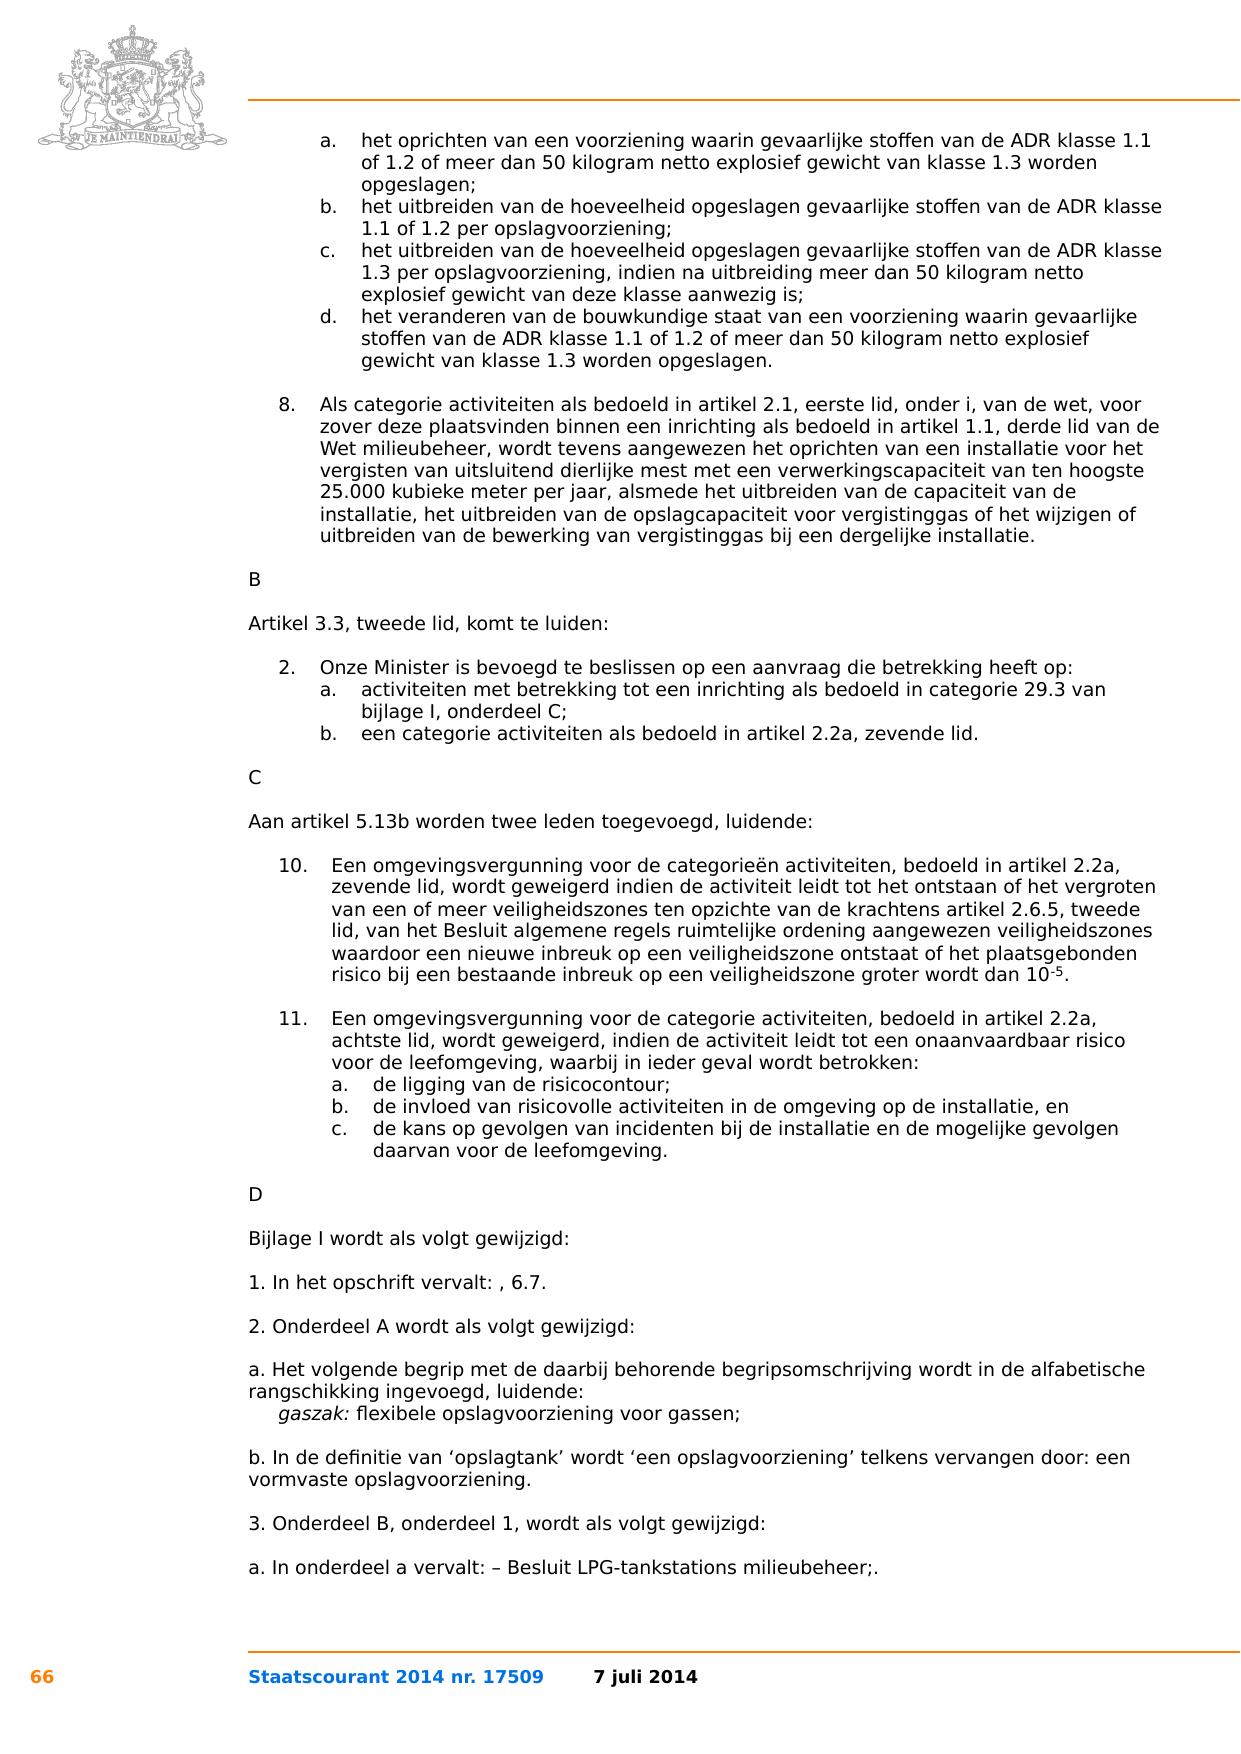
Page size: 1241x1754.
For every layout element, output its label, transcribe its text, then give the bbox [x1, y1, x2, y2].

text Bijlage I wordt als volgt gewijzigd: [248, 1228, 1163, 1250]
text C [248, 767, 1163, 789]
text B [248, 569, 1163, 591]
text 8. Als categorie activiteiten als bedoeld in artikel 2.1, eerste lid, onder i, van de wet, voor zover deze plaatsvinden binnen een inrichting als bedoeld in artikel 1.1, derde lid van de Wet milieubeheer, wordt tevens aangewezen het oprichten van een installatie voor het vergisten van uitsluitend dierlijke mest met een verwerkingscapaciteit van ten hoogste 25.000 kubieke meter per jaar, alsmede het uitbreiden van de capaciteit van de installatie, het uitbreiden van de opslagcapaciteit voor vergistinggas of het wijzigen of uitbreiden van de bewerking van vergistinggas bij een dergelijke installatie. [278, 393, 1163, 547]
text Artikel 3.3, tweede lid, komt te luiden: [248, 613, 1163, 635]
text gaszak: flexibele opslagvoorziening voor gassen; [278, 1403, 1163, 1425]
text 1. In het opschrift vervalt: , 6.7. [248, 1272, 1163, 1294]
text a. de ligging van de risicocontour; [331, 1074, 1163, 1096]
text 11. Een omgevingsvergunning voor de categorie activiteiten, bedoeld in artikel 2.2a, achtste lid, wordt geweigerd, indien de activiteit leidt tot een onaanvaardbaar risico voor de leefomgeving, waarbij in ieder geval wordt betrokken: [278, 1008, 1163, 1074]
text a. het oprichten van een voorziening waarin gevaarlijke stoffen van de ADR klasse 1.1 of 1.2 of meer dan 50 kilogram netto explosief gewicht van klasse 1.3 worden opgeslagen; [319, 130, 1163, 196]
text c. de kans op gevolgen van incidenten bij de installatie en de mogelijke gevolgen daarvan voor de leefomgeving. [331, 1118, 1163, 1162]
text a. In onderdeel a vervalt: – Besluit LPG-tankstations milieubeheer;. [248, 1557, 1163, 1579]
text a. Het volgende begrip met de daarbij behorende begripsomschrijving wordt in de alfabetische rangschikking ingevoegd, luidende: [248, 1359, 1163, 1403]
text Aan artikel 5.13b worden twee leden toegevoegd, luidende: [248, 811, 1163, 833]
text 2. Onderdeel A wordt als volgt gewijzigd: [248, 1316, 1163, 1337]
text 10. Een omgevingsvergunning voor de categorieën activiteiten, bedoeld in artikel 2.2a, zevende lid, wordt geweigerd indien de activiteit leidt tot het ontstaan of het vergroten van een of meer veiligheidszones ten opzichte van de krachtens artikel 2.6.5, tweede lid, van het Besluit algemene regels ruimtelijke ordening aangewezen veiligheidszones waardoor een nieuwe inbreuk op een veiligheidszone ontstaat of het plaatsgebonden risico bij een bestaande inbreuk op een veiligheidszone groter wordt dan 10-5. [278, 854, 1163, 986]
text 3. Onderdeel B, onderdeel 1, wordt als volgt gewijzigd: [248, 1513, 1163, 1535]
text b. de invloed van risicovolle activiteiten in de omgeving op de installatie, en [331, 1096, 1163, 1118]
text D [248, 1184, 1163, 1206]
text d. het veranderen van de bouwkundige staat van een voorziening waarin gevaarlijke stoffen van de ADR klasse 1.1 of 1.2 of meer dan 50 kilogram netto explosief gewicht van klasse 1.3 worden opgeslagen. [319, 306, 1163, 372]
text b. het uitbreiden van de hoeveelheid opgeslagen gevaarlijke stoffen van de ADR klasse 1.1 of 1.2 per opslagvoorziening; [319, 196, 1163, 240]
text c. het uitbreiden van de hoeveelheid opgeslagen gevaarlijke stoffen van de ADR klasse 1.3 per opslagvoorziening, indien na uitbreiding meer dan 50 kilogram netto explosief gewicht van deze klasse aanwezig is; [319, 240, 1163, 306]
text 2. Onze Minister is bevoegd te beslissen op een aanvraag die betrekking heeft op: [278, 657, 1163, 679]
text a. activiteiten met betrekking tot een inrichting als bedoeld in categorie 29.3 van bijlage I, onderdeel C; [319, 679, 1163, 723]
text b. In de definitie van ‘opslagtank’ wordt ‘een opslagvoorziening’ telkens vervangen door: een vormvaste opslagvoorziening. [248, 1447, 1163, 1491]
picture [38, 25, 227, 150]
text b. een categorie activiteiten als bedoeld in artikel 2.2a, zevende lid. [319, 723, 1163, 745]
